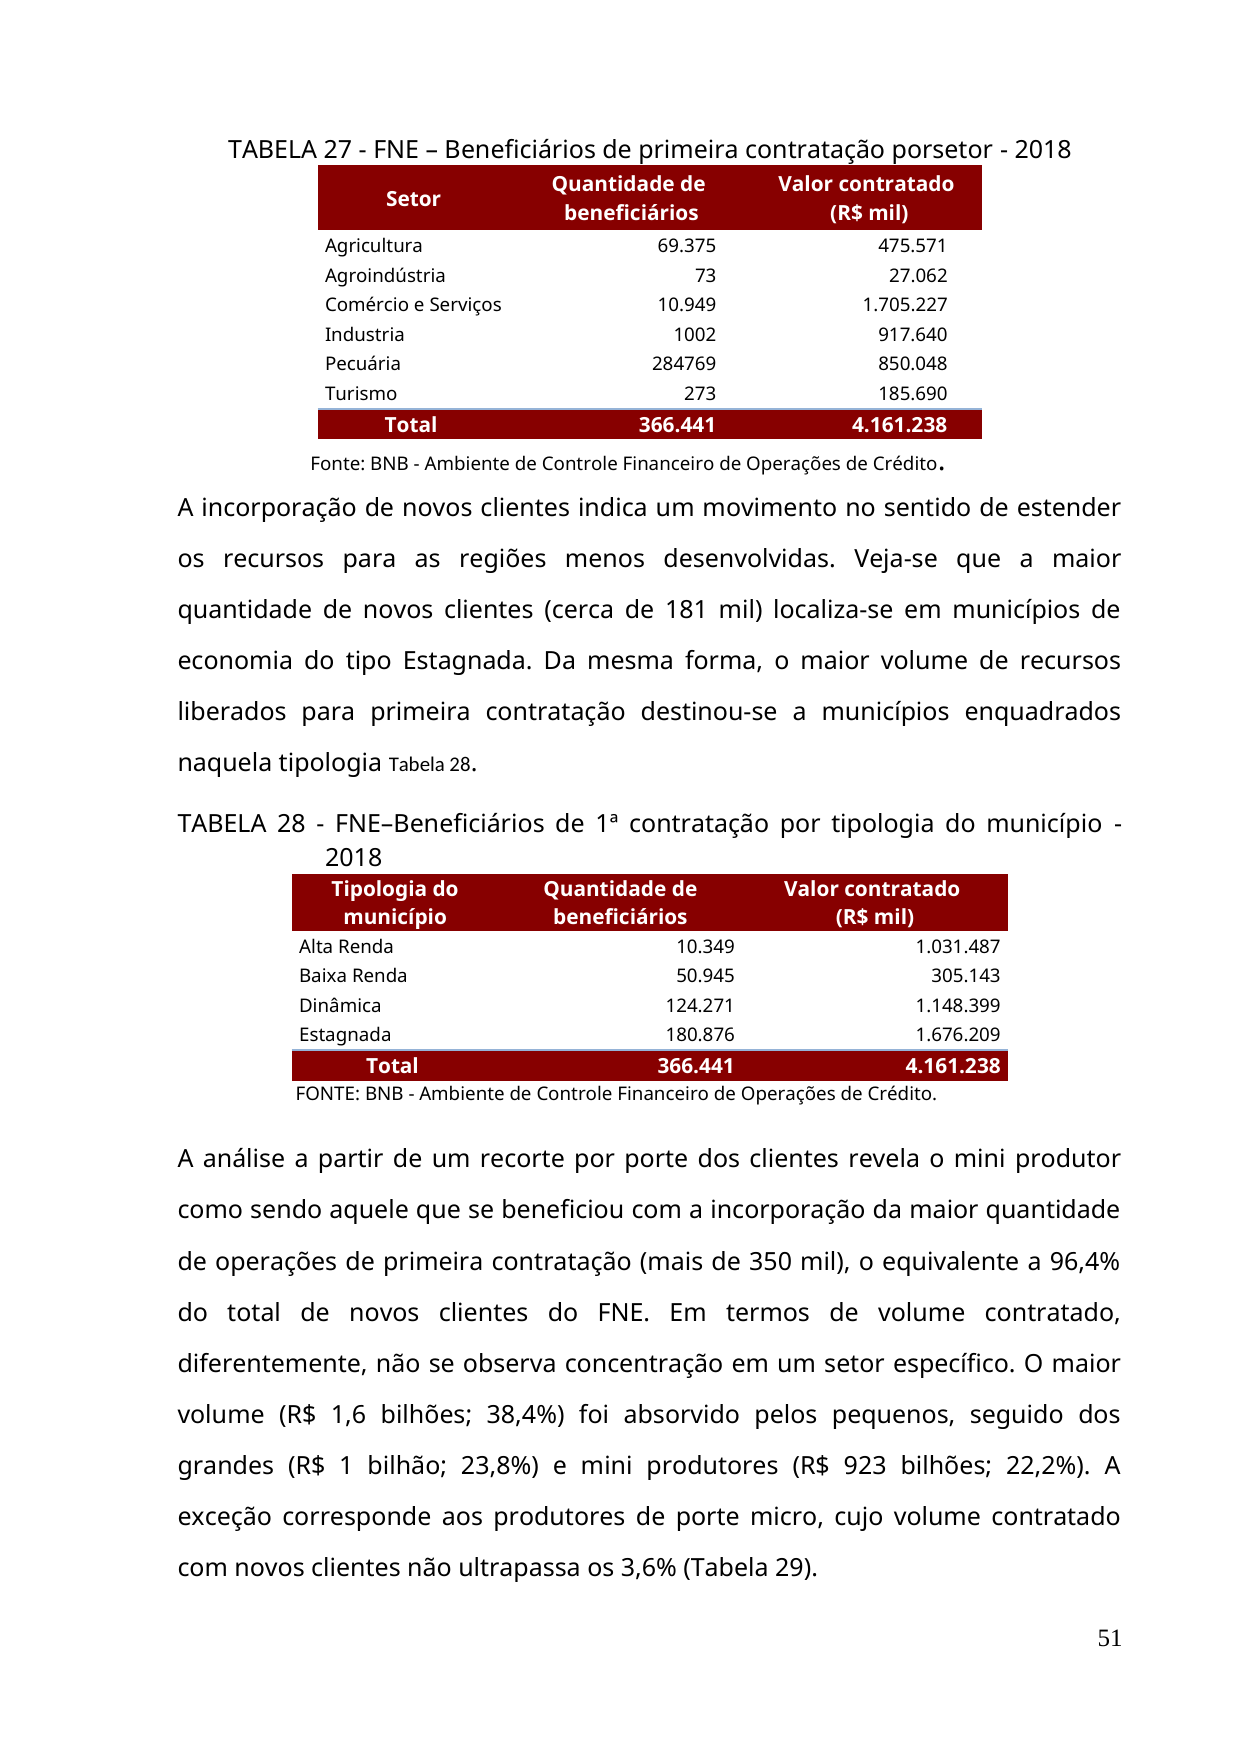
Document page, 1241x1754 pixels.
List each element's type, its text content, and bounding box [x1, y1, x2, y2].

table_cell Total [318, 410, 509, 439]
table_cell Baixa Renda [292, 961, 498, 990]
table_cell 1.676.209 [742, 1020, 1008, 1049]
table_cell 273 [509, 378, 756, 408]
table_header Valor contratado (R$ mil) [756, 165, 982, 230]
table_cell 69.375 [509, 230, 756, 260]
table_cell 917.640 [756, 319, 982, 349]
table_cell Dinâmica [292, 990, 498, 1020]
table_cell 10.949 [509, 290, 756, 319]
table_cell 124.271 [498, 990, 742, 1020]
table_cell 1.148.399 [742, 990, 1008, 1020]
table_header Valor contratado (R$ mil) [742, 874, 1008, 931]
table_header Setor [318, 165, 509, 230]
table_cell 1.705.227 [756, 290, 982, 319]
table_cell Alta Renda [292, 931, 498, 961]
table_cell Estagnada [292, 1020, 498, 1049]
text Tabela 28 - FNE–Beneficiários de 1ª contratação por tipologia do município - 2018 [177, 806, 1122, 874]
table_cell 1002 [509, 319, 756, 349]
table_header Tipologia do município [292, 874, 498, 931]
text A análise a partir de um recorte por porte dos clientes revela o mini produtor como sendo aquele que se beneficiou com a incorporação da maior quantidade de operações de primeira contratação (mais de 350 mil), o equivalente a 96,4% do total de novos clientes do FNE. Em termos de volume contratado, diferentemente, não se observa concentração em um setor específico. O maior volume (R$ 1,6 bilhões; 38,4%) foi absorvido pelos pequenos, seguido dos grandes (R$ 1 bilhão; 23,8%) e mini produtores (R$ 923 bilhões; 22,2%). A exceção corresponde aos produtores de porte micro, cujo volume contratado com novos clientes não ultrapassa os 3,6% (Tabela 29). [177, 1141, 1122, 1583]
text A incorporação de novos clientes indica um movimento no sentido de estender os recursos para as regiões menos desenvolvidas. Veja-se que a maior quantidade de novos clientes (cerca de 181 mil) localiza-se em municípios de economia do tipo Estagnada. Da mesma forma, o maior volume de recursos liberados para primeira contratação destinou-se a municípios enquadrados naquela tipologia Tabela 28. [177, 489, 1122, 778]
text Fonte: BNB - Ambiente de Controle Financeiro de Operações de Crédito. [177, 439, 1122, 479]
table_cell Comércio e Serviços [318, 290, 509, 319]
table_cell 73 [509, 260, 756, 289]
table_cell 284769 [509, 349, 756, 378]
table_cell 366.441 [498, 1051, 742, 1081]
table_cell Agricultura [318, 230, 509, 260]
text Fonte: BNB - Ambiente de Controle Financeiro de Operações de Crédito. [295, 1081, 1122, 1106]
table_cell Agroindústria [318, 260, 509, 289]
table_cell Pecuária [318, 349, 509, 378]
table_cell 366.441 [509, 410, 756, 439]
table_cell 27.062 [756, 260, 982, 289]
table_cell Industria [318, 319, 509, 349]
table_cell 4.161.238 [742, 1051, 1008, 1081]
table_header Quantidade de beneficiários [498, 874, 742, 931]
table_cell 305.143 [742, 961, 1008, 990]
table_cell Total [292, 1051, 498, 1081]
table_cell 185.690 [756, 378, 982, 408]
table_cell 4.161.238 [756, 410, 982, 439]
table_header Quantidade de beneficiários [509, 165, 756, 230]
table_cell 10.349 [498, 931, 742, 961]
text Tabela 27 - FNE – Beneficiários de primeira contratação porsetor - 2018 [177, 131, 1122, 165]
table_cell 1.031.487 [742, 931, 1008, 961]
table_cell 850.048 [756, 349, 982, 378]
table_cell 475.571 [756, 230, 982, 260]
table_cell 50.945 [498, 961, 742, 990]
table_cell 180.876 [498, 1020, 742, 1049]
table_cell Turismo [318, 378, 509, 408]
